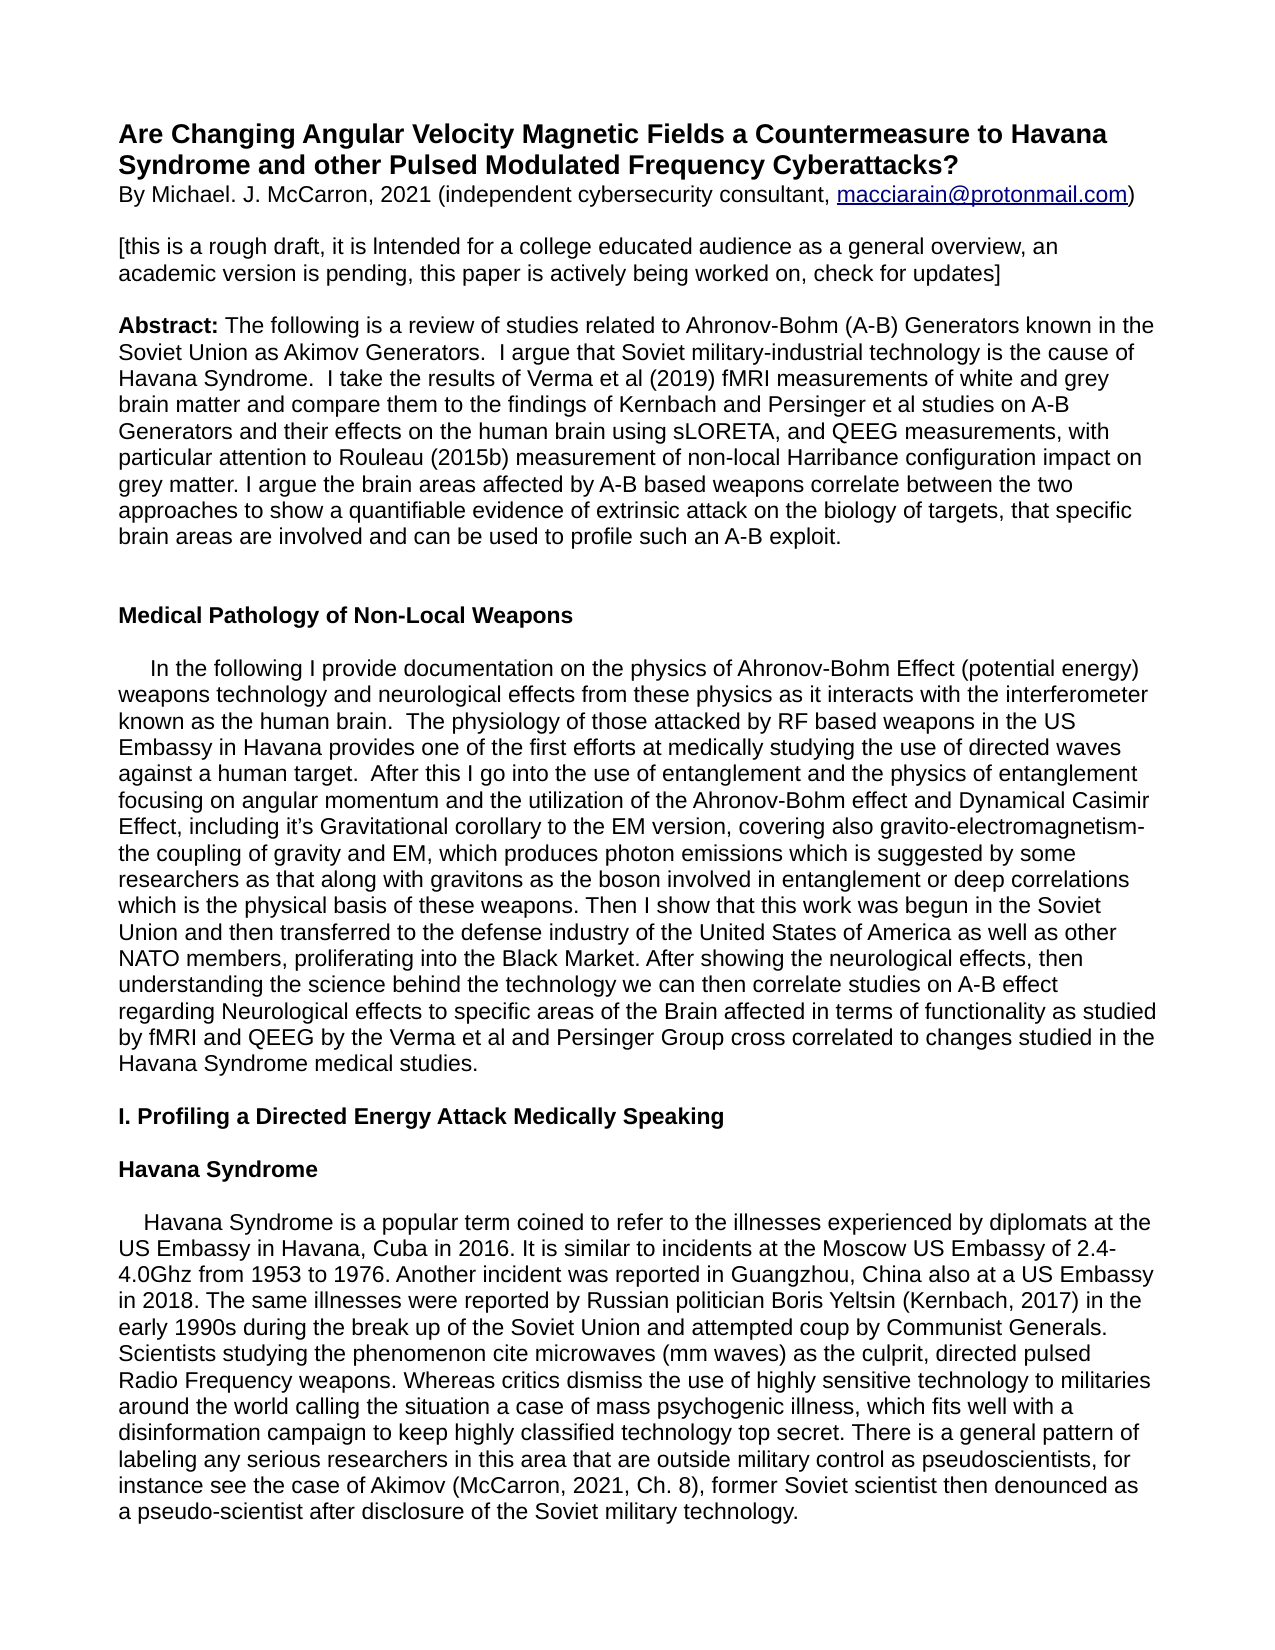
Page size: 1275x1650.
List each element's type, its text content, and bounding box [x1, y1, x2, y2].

text Are Changing Angular Velocity Magnetic Fields a Countermeasure to Havana Syndrome and other Pulsed Modulated Frequency Cyberattacks? [118, 118, 1157, 181]
text [this is a rough draft, it is lntended for a college educated audience as a general overview, an academic version is pending, this paper is actively being worked on, check for updates] [118, 233, 1157, 286]
text Havana Syndrome [118, 1156, 1157, 1182]
text Havana Syndrome is a popular term coined to refer to the illnesses experienced by diplomats at the US Embassy in Havana, Cuba in 2016. It is similar to incidents at the Moscow US Embassy of 2.4-4.0Ghz from 1953 to 1976. Another incident was reported in Guangzhou, China also at a US Embassy in 2018. The same illnesses were reported by Russian politician Boris Yeltsin (Kernbach, 2017) in the early 1990s during the break up of the Soviet Union and attempted coup by Communist Generals. Scientists studying the phenomenon cite microwaves (mm waves) as the culprit, directed pulsed Radio Frequency weapons. Whereas critics dismiss the use of highly sensitive technology to militaries around the world calling the situation a case of mass psychogenic illness, which fits well with a disinformation campaign to keep highly classified technology top secret. There is a general pattern of labeling any serious researchers in this area that are outside military control as pseudoscientists, for instance see the case of Akimov (McCarron, 2021, Ch. 8), former Soviet scientist then denounced as a pseudo-scientist after disclosure of the Soviet military technology. [118, 1208, 1157, 1525]
text Abstract: The following is a review of studies related to Ahronov-Bohm (A-B) Generators known in the Soviet Union as Akimov Generators. I argue that Soviet military-industrial technology is the cause of Havana Syndrome. I take the results of Verma et al (2019) fMRI measurements of white and grey brain matter and compare them to the findings of Kernbach and Persinger et al studies on A-B Generators and their effects on the human brain using sLORETA, and QEEG measurements, with particular attention to Rouleau (2015b) measurement of non-local Harribance configuration impact on grey matter. I argue the brain areas affected by A-B based weapons correlate between the two approaches to show a quantifiable evidence of extrinsic attack on the biology of targets, that specific brain areas are involved and can be used to profile such an A-B exploit. [118, 312, 1157, 549]
text In the following I provide documentation on the physics of Ahronov-Bohm Effect (potential energy) weapons technology and neurological effects from these physics as it interacts with the interferometer known as the human brain. The physiology of those attacked by RF based weapons in the US Embassy in Havana provides one of the first efforts at medically studying the use of directed waves against a human target. After this I go into the use of entanglement and the physics of entanglement focusing on angular momentum and the utilization of the Ahronov-Bohm effect and Dynamical Casimir Effect, including it’s Gravitational corollary to the EM version, covering also gravito-electromagnetism- the coupling of gravity and EM, which produces photon emissions which is suggested by some researchers as that along with gravitons as the boson involved in entanglement or deep correlations which is the physical basis of these weapons. Then I show that this work was begun in the Soviet Union and then transferred to the defense industry of the United States of America as well as other NATO members, proliferating into the Black Market. After showing the neurological effects, then understanding the science behind the technology we can then correlate studies on A-B effect regarding Neurological effects to specific areas of the Brain affected in terms of functionality as studied by fMRI and QEEG by the Verma et al and Persinger Group cross correlated to changes studied in the Havana Syndrome medical studies. [118, 655, 1157, 1077]
text I. Profiling a Directed Energy Attack Medically Speaking [118, 1103, 1157, 1129]
text By Michael. J. McCarron, 2021 (independent cybersecurity consultant, macciarain@protonmail.com) [118, 181, 1157, 207]
text Medical Pathology of Non-Local Weapons [118, 602, 1157, 629]
